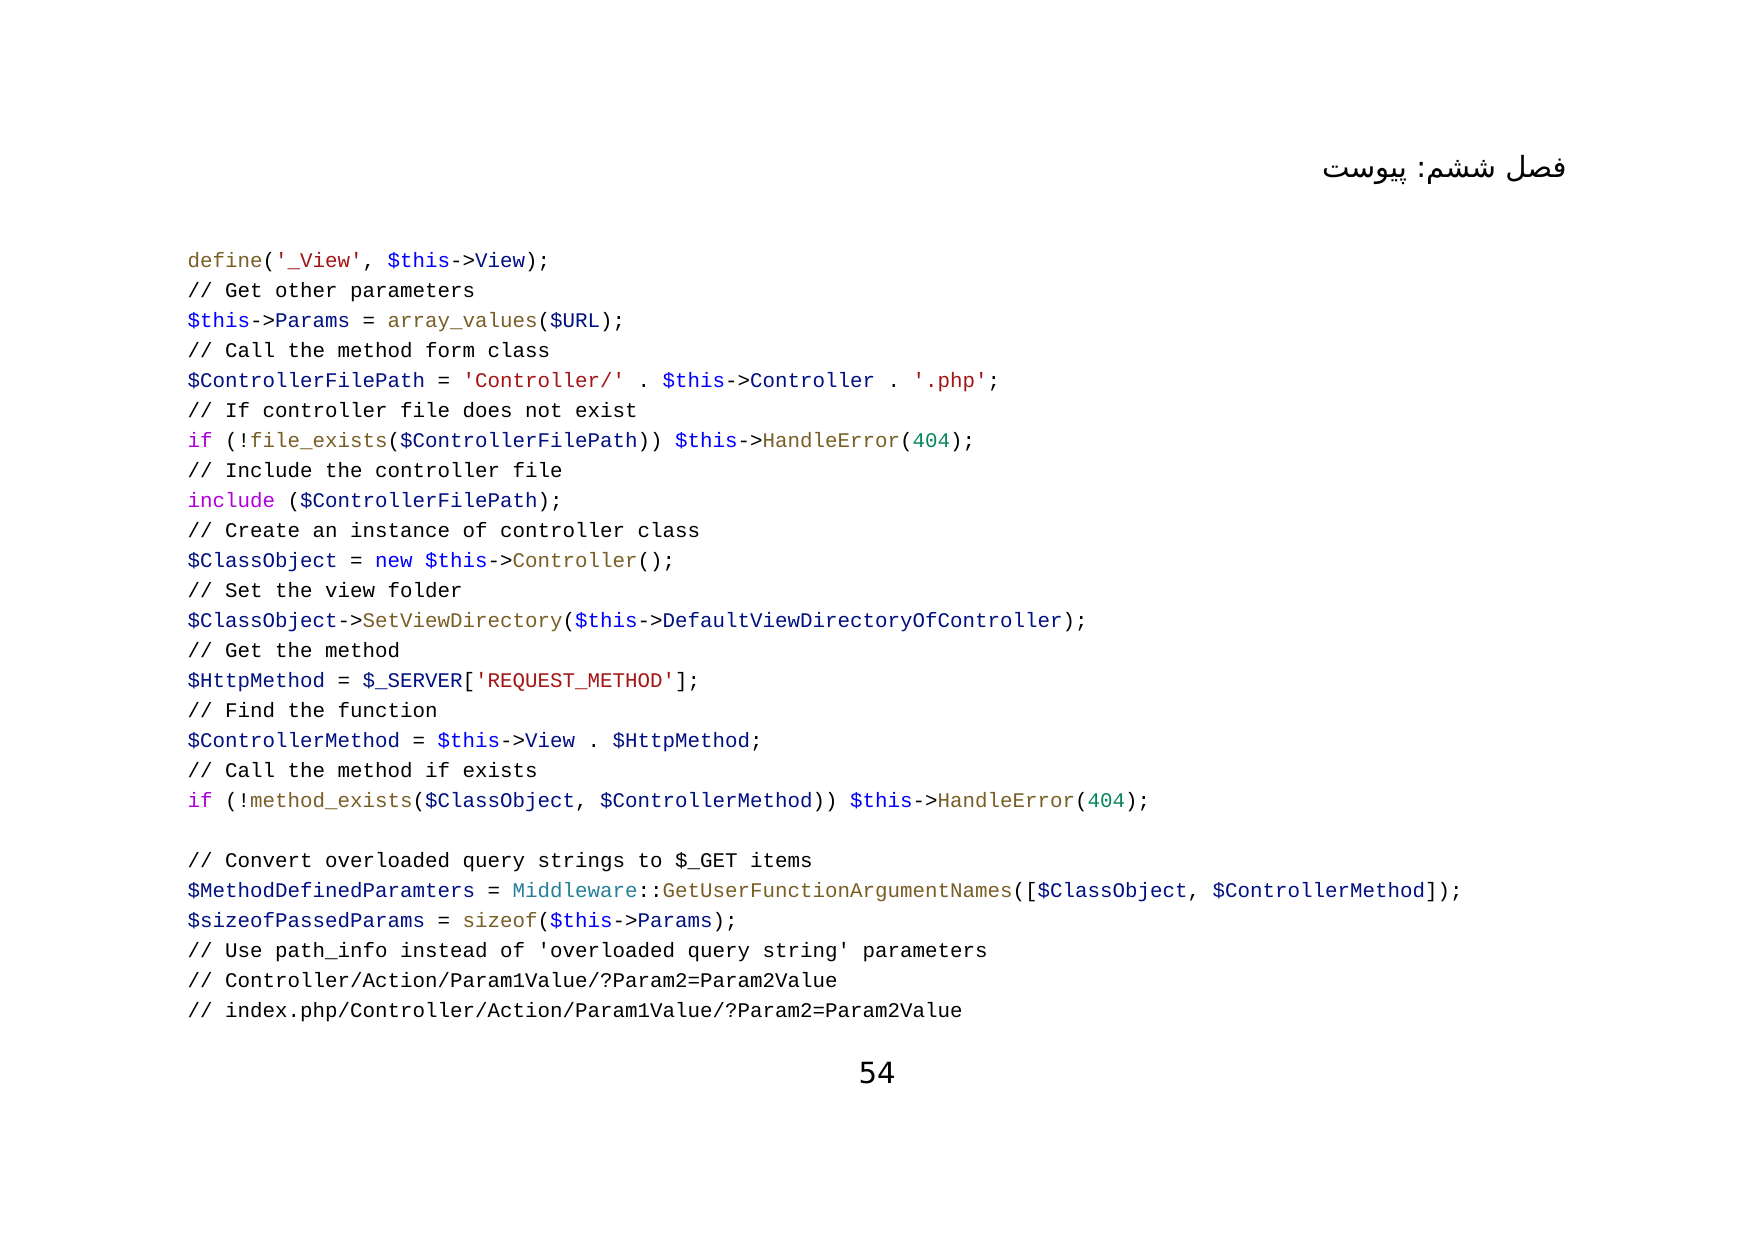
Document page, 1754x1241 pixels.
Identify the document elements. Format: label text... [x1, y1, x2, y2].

text // Get the method [187, 634, 1566, 664]
text $ControllerFilePath = 'Controller/' . $this->Controller . '.php'; [187, 364, 1566, 394]
text // Controller/Action/Param1Value/?Param2=Param2Value [187, 964, 1566, 994]
text $ClassObject = new $this->Controller(); [187, 544, 1566, 574]
text // Find the function [187, 694, 1566, 724]
text define('_View', $this->View); [187, 244, 1566, 274]
text // index.php/Controller/Action/Param1Value/?Param2=Param2Value [187, 994, 1566, 1024]
text include ($ControllerFilePath); [187, 484, 1566, 514]
text $sizeofPassedParams = sizeof($this->Params); [187, 904, 1566, 934]
text // If controller file does not exist [187, 394, 1566, 424]
text if (!file_exists($ControllerFilePath)) $this->HandleError(404); [187, 424, 1566, 454]
text // Use path_info instead of 'overloaded query string' parameters [187, 934, 1566, 964]
text $HttpMethod = $_SERVER['REQUEST_METHOD']; [187, 664, 1566, 694]
text $ControllerMethod = $this->View . $HttpMethod; [187, 724, 1566, 754]
text $MethodDefinedParamters = Middleware::GetUserFunctionArgumentNames([$ClassObject, $ControllerMethod]); [187, 874, 1566, 904]
text // Call the method if exists [187, 754, 1566, 784]
text if (!method_exists($ClassObject, $ControllerMethod)) $this->HandleError(404); [187, 784, 1566, 814]
text $this->Params = array_values($URL); [187, 304, 1566, 334]
text // Get other parameters [187, 274, 1566, 304]
text // Include the controller file [187, 454, 1566, 484]
text // Convert overloaded query strings to $_GET items [187, 844, 1566, 874]
text // Call the method form class [187, 334, 1566, 364]
text // Create an instance of controller class [187, 514, 1566, 544]
text $ClassObject->SetViewDirectory($this->DefaultViewDirectoryOfController); [187, 604, 1566, 634]
text // Set the view folder [187, 574, 1566, 604]
